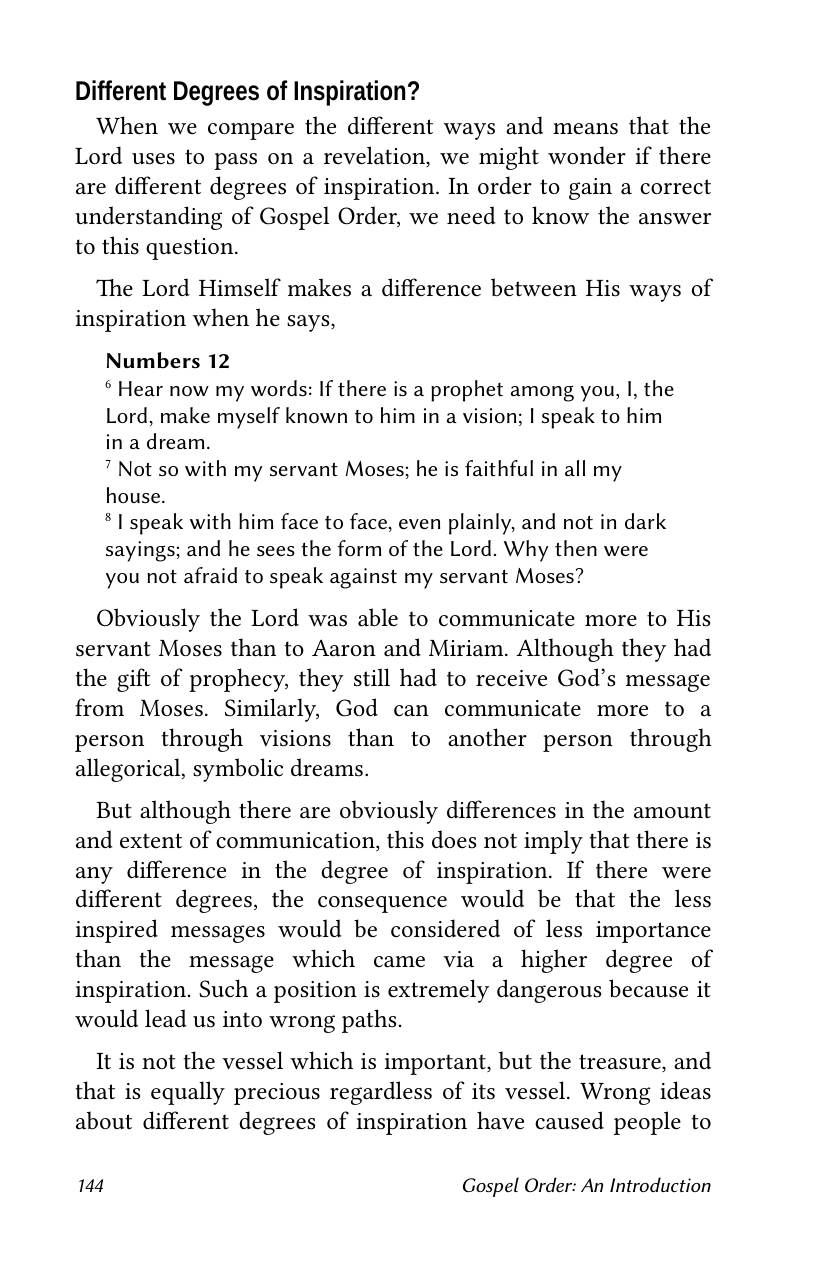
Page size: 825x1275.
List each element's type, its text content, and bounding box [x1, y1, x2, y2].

text Obviously the Lord was able to communicate more to His servant Moses than to Aaron and Miriam. Although they had the gift of prophecy, they still had to receive God’s message from Moses. Similarly, God can communicate more to a person through visions than to another person through allegorical, symbolic dreams. [75, 604, 712, 782]
text The Lord Himself makes a difference between His ways of inspiration when he says, [75, 274, 712, 332]
subtitle Different Degrees of Inspiration? [75, 75, 712, 106]
text It is not the vessel which is important, but the treasure, and that is equally precious regardless of its vessel. Wrong ideas about different degrees of inspiration have caused people to [75, 1047, 712, 1135]
text Numbers 12 [105, 348, 712, 374]
text 8 I speak with him face to face, even plainly, and not in dark sayings; and he sees the form of the Lord. Why then were you not afraid to speak against my servant Moses? [105, 509, 682, 589]
text 7 Not so with my servant Moses; he is faithful in all my house. [105, 456, 682, 509]
text 6 Hear now my words: If there is a prophet among you, I, the Lord, make myself known to him in a vision; I speak to him in a dream. [105, 376, 682, 456]
text But although there are obviously differences in the amount and extent of communication, this does not imply that there is any difference in the degree of inspiration. If there were different degrees, the consequence would be that the less inspired messages would be considered of less importance than the message which came via a higher degree of inspiration. Such a position is extremely dangerous because it would lead us into wrong paths. [75, 796, 712, 1034]
text When we compare the different ways and means that the Lord uses to pass on a revelation, we might wonder if there are different degrees of inspiration. In order to gain a correct understanding of Gospel Order, we need to know the answer to this question. [75, 112, 712, 260]
